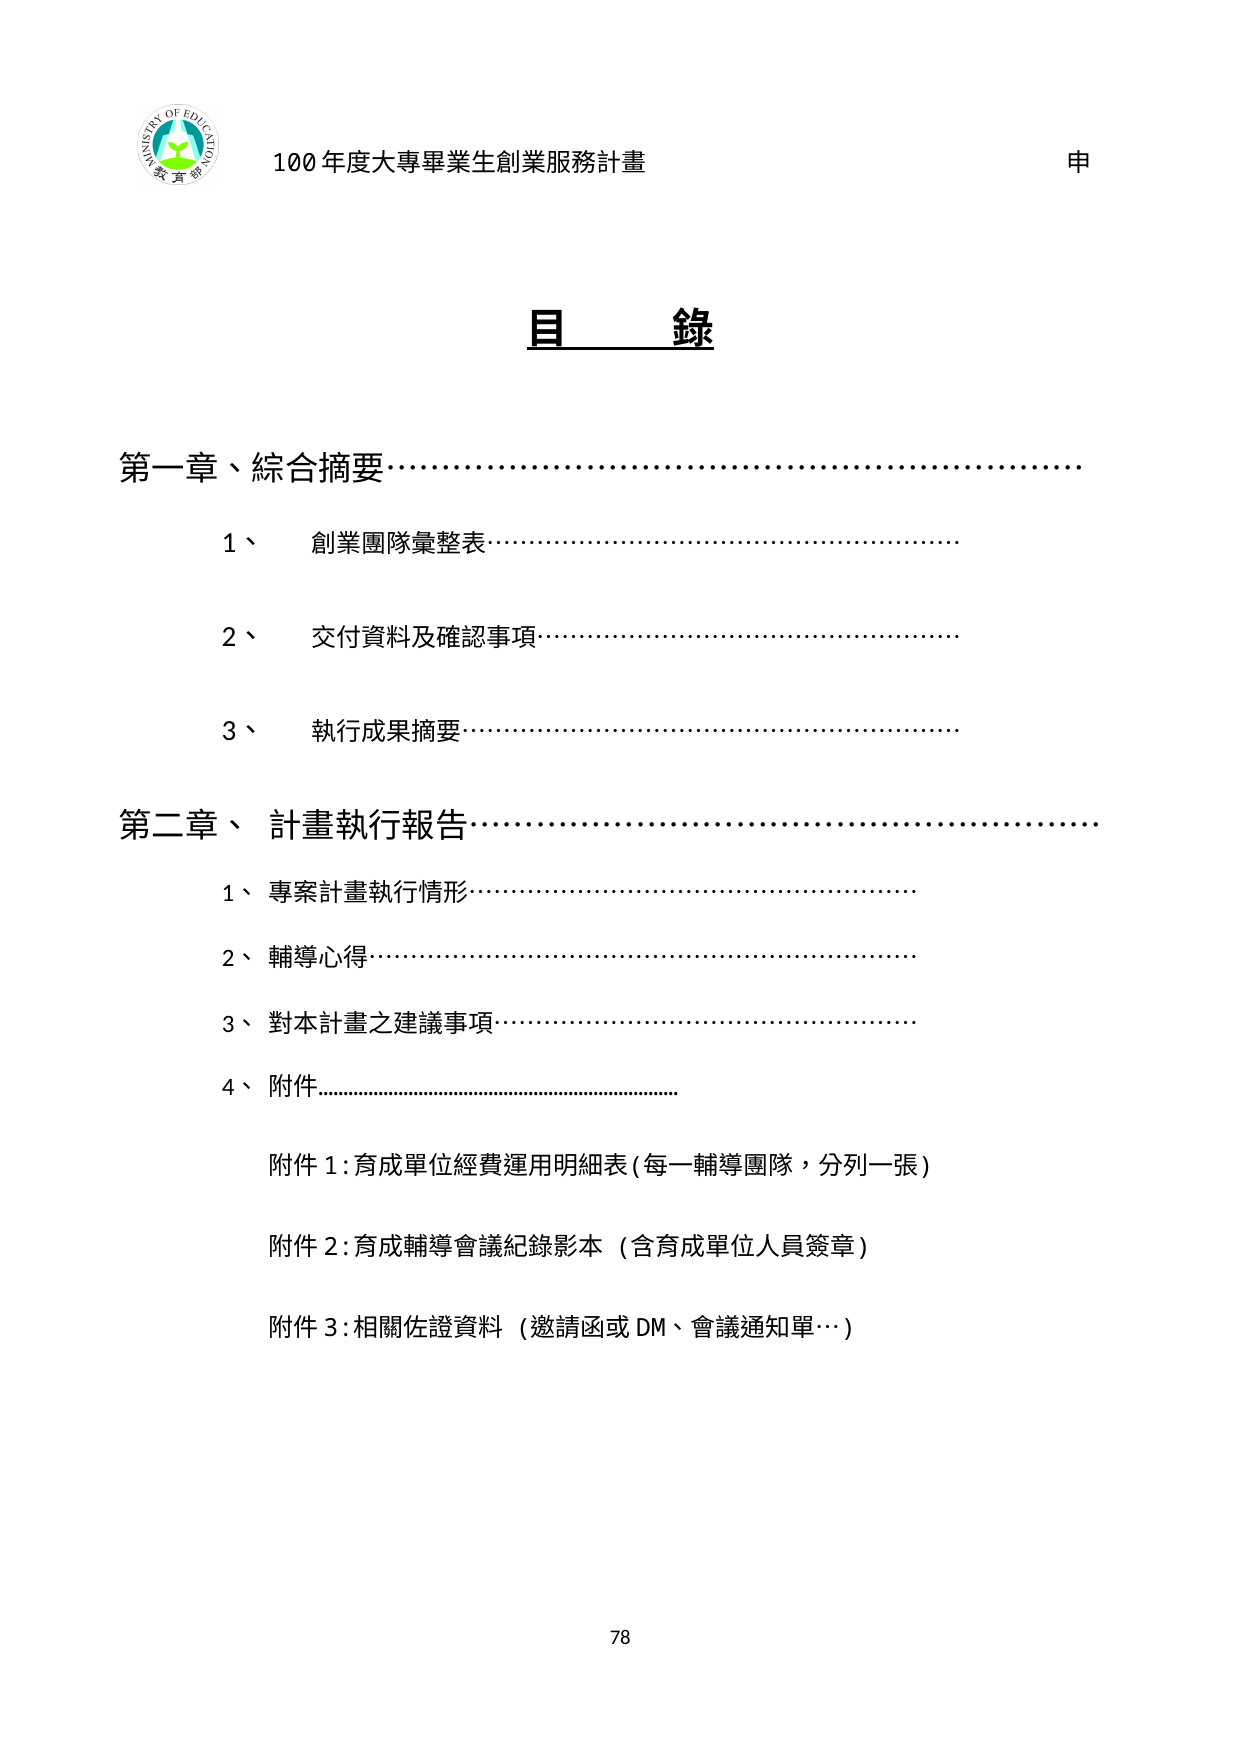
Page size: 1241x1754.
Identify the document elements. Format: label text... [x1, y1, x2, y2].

list 專案計畫執行情形……………………………………………… [118, 872, 1122, 909]
list 創業團隊彙整表………………………………………………… [221, 499, 1122, 562]
list 交付資料及確認事項…………………………………………… [221, 593, 1122, 656]
list 附件……………………………………………………………… [118, 1069, 1122, 1103]
text 目 錄 [118, 295, 1122, 355]
list 執行成果摘要…………………………………………………… [221, 687, 1122, 749]
text 第二章、 計畫執行報告………………………………………………… [118, 781, 1122, 843]
text 附件2:育成輔導會議紀錄影本 (含育成單位人員簽章) [268, 1203, 1082, 1265]
list 對本計畫之建議事項…………………………………………… [118, 1003, 1122, 1039]
text 附件3:相關佐證資料 (邀請函或DM、會議通知單…) [268, 1284, 1122, 1347]
list 輔導心得………………………………………………………… [118, 938, 1122, 974]
text 附件1:育成單位經費運用明細表(每一輔導團隊，分列一張) [268, 1122, 1082, 1184]
text 第一章、綜合摘要……………………………………………………… [118, 424, 1122, 487]
